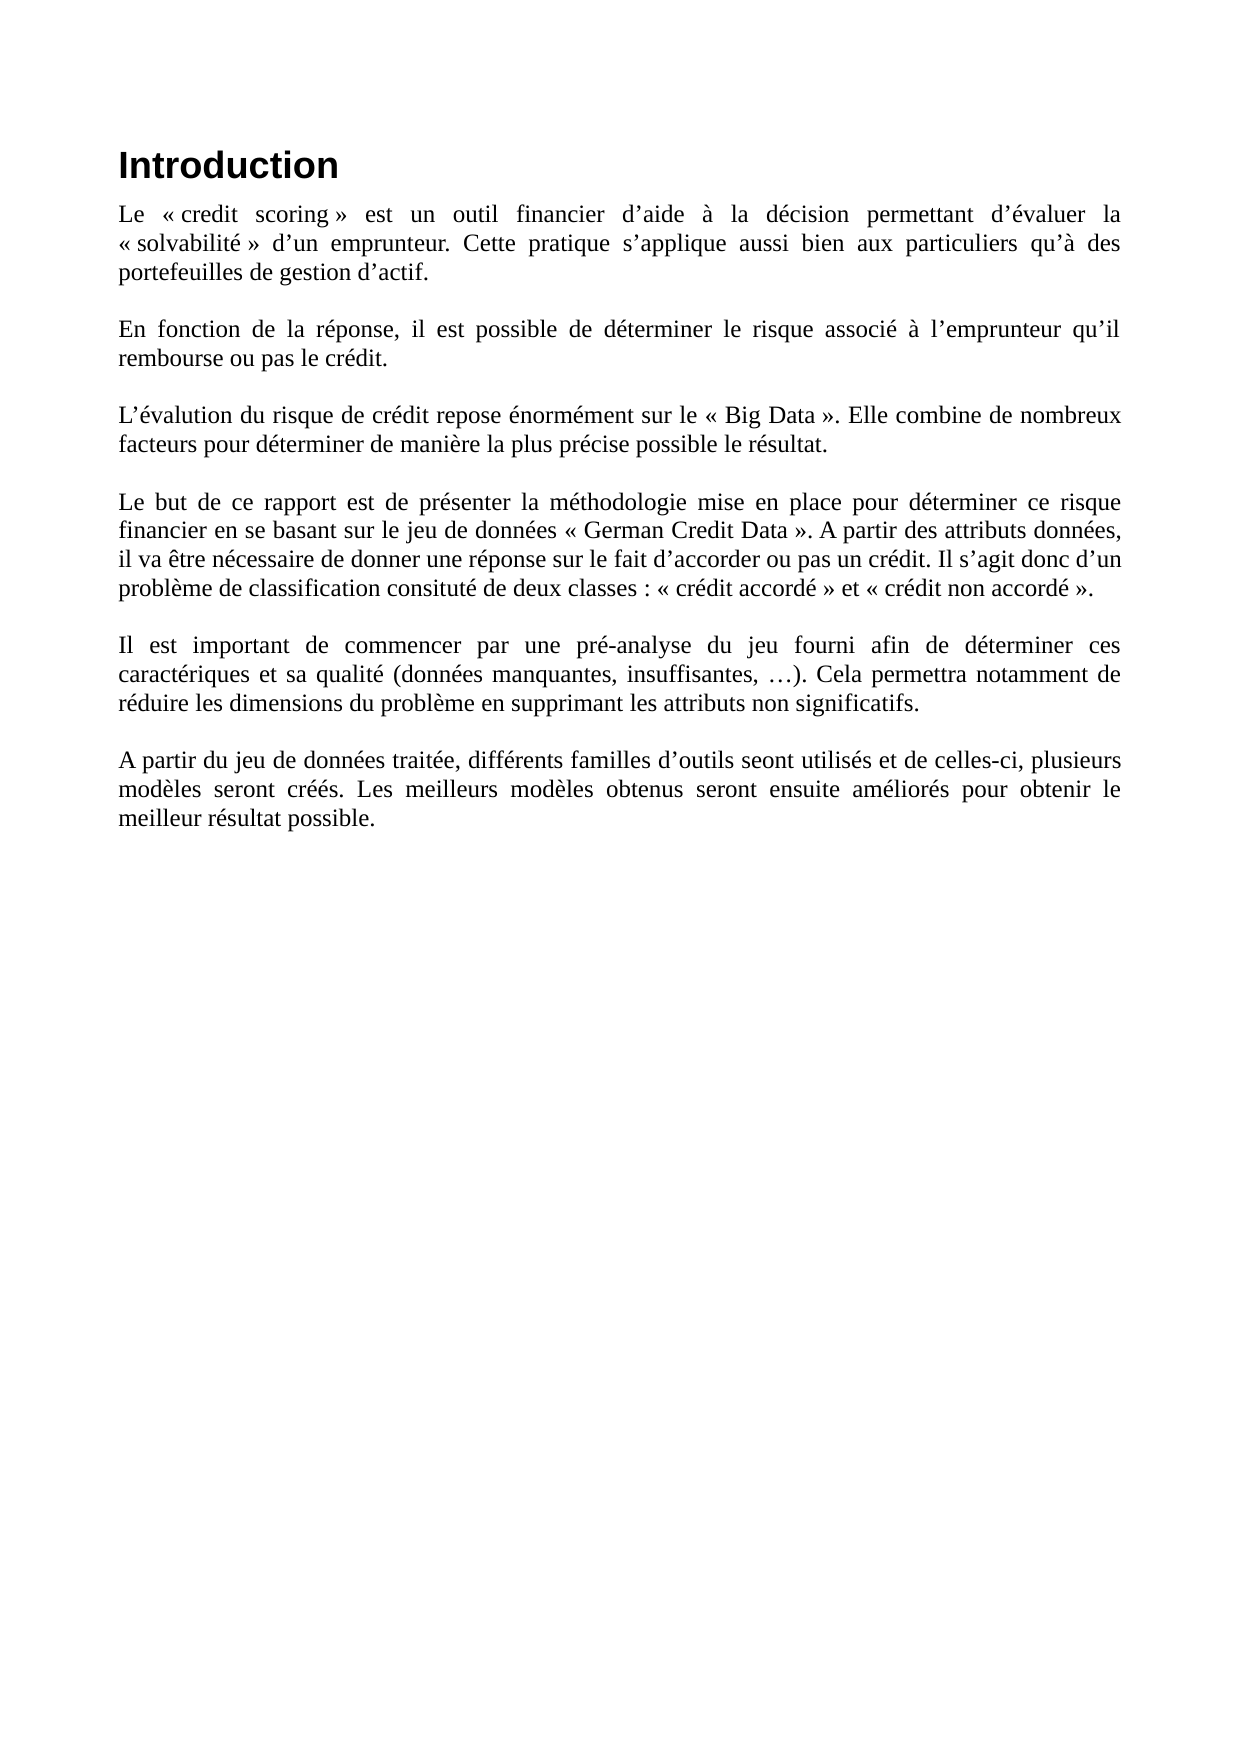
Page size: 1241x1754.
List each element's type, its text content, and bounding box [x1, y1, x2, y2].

text A partir du jeu de données traitée, différents familles d’outils seont utilisés et de celles-ci, plusieurs modèles seront créés. Les meilleurs modèles obtenus seront ensuite améliorés pour obtenir le meilleur résultat possible. [118, 746, 1122, 832]
text En fonction de la réponse, il est possible de déterminer le risque associé à l’emprunteur qu’il rembourse ou pas le crédit. [118, 314, 1122, 372]
text Le but de ce rapport est de présenter la méthodologie mise en place pour déterminer ce risque financier en se basant sur le jeu de données « German Credit Data ». A partir des attributs données, il va être nécessaire de donner une réponse sur le fait d’accorder ou pas un crédit. Il s’agit donc d’un problème de classification consituté de deux classes : « crédit accordé » et « crédit non accordé ». [118, 487, 1122, 602]
text Il est important de commencer par une pré-analyse du jeu fourni afin de déterminer ces caractériques et sa qualité (données manquantes, insuffisantes, …). Cela permettra notamment de réduire les dimensions du problème en supprimant les attributs non significatifs. [118, 631, 1122, 717]
text L’évalution du risque de crédit repose énormément sur le « Big Data ». Elle combine de nombreux facteurs pour déterminer de manière la plus précise possible le résultat. [118, 401, 1122, 458]
text Le « credit scoring » est un outil financier d’aide à la décision permettant d’évaluer la « solvabilité » d’un emprunteur. Cette pratique s’applique aussi bien aux particuliers qu’à des portefeuilles de gestion d’actif. [118, 199, 1122, 286]
subtitle Introduction [118, 143, 1122, 187]
